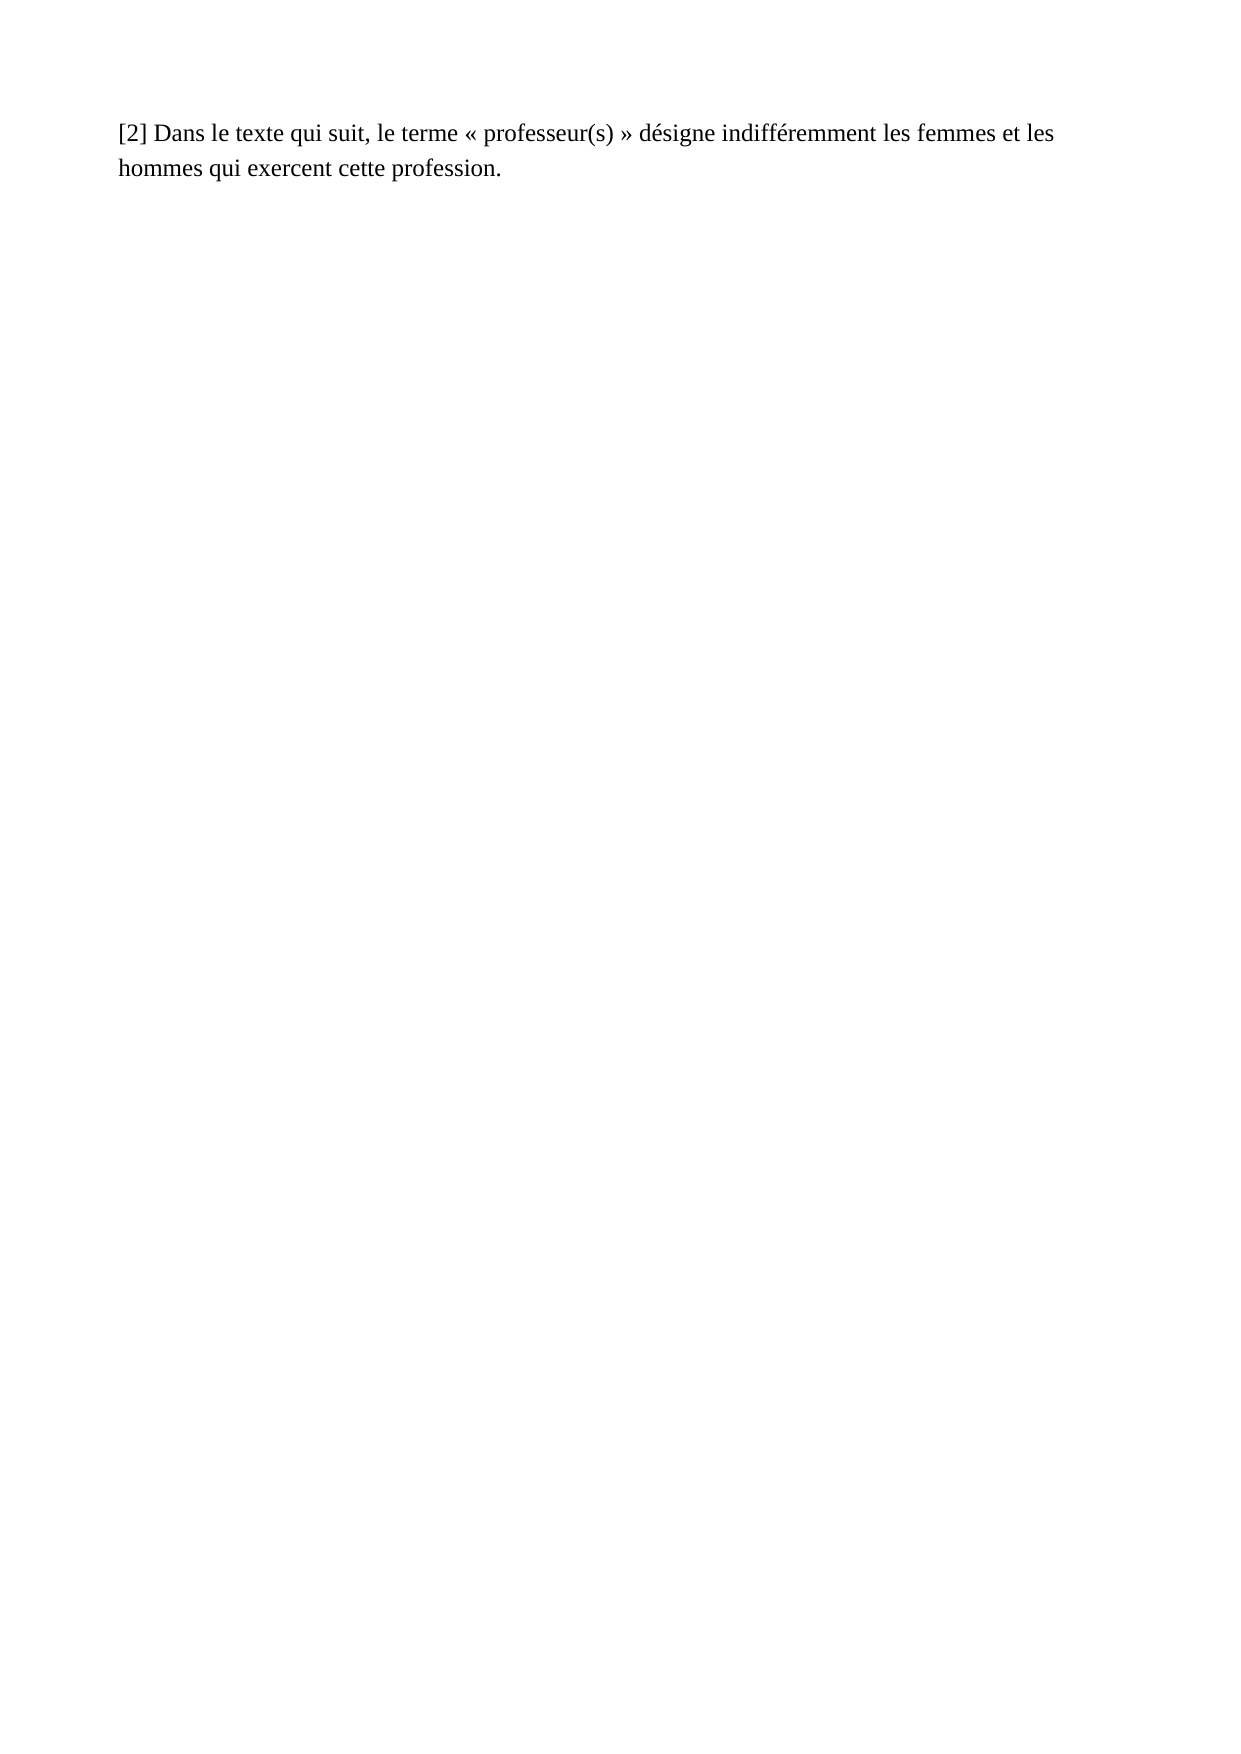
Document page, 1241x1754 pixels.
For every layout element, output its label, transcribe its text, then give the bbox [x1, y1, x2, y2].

text [2] Dans le texte qui suit, le terme « professeur(s) » désigne indifféremment les femmes et les hommes qui exercent cette profession. [118, 118, 1122, 181]
